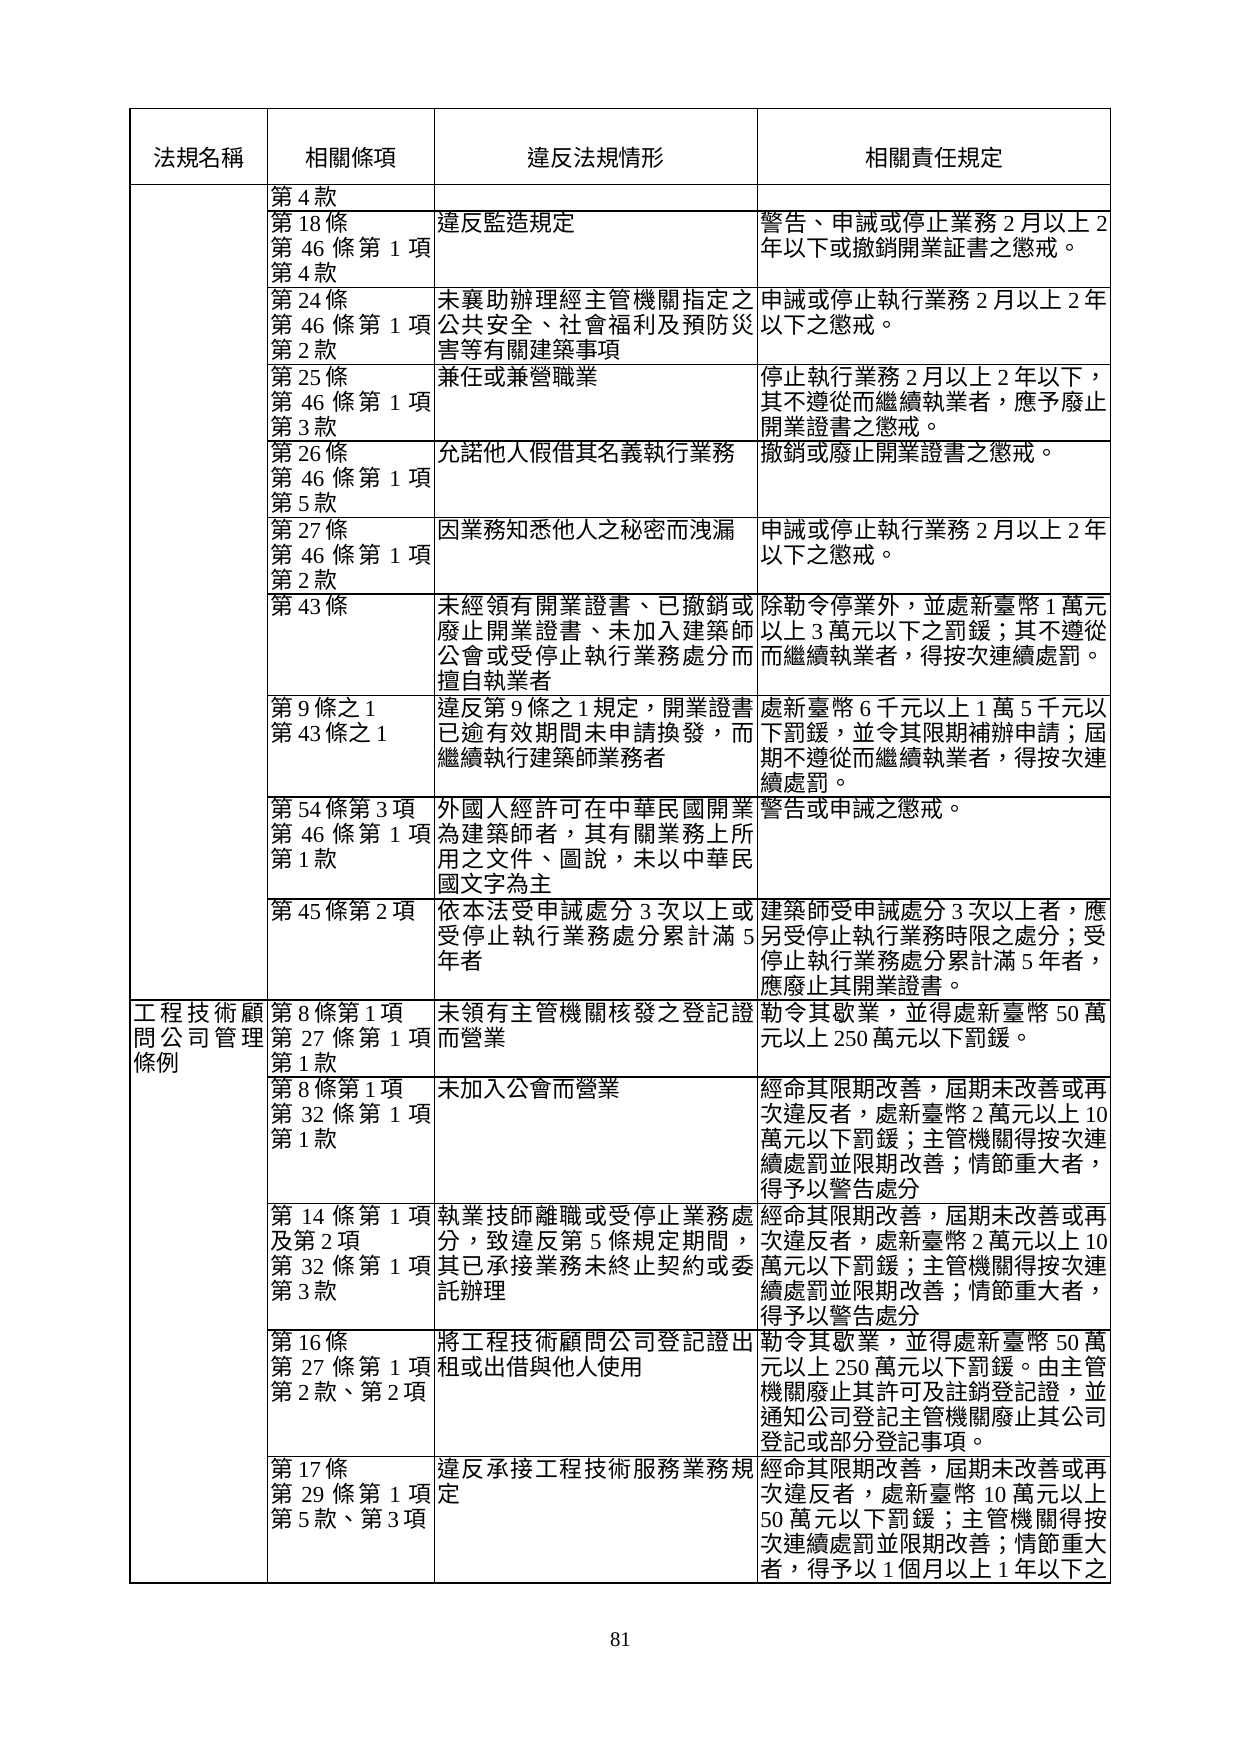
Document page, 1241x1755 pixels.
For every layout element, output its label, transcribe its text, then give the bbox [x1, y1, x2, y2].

table_cell 經命其限期改善，屆期未改善或再次違反者，處新臺幣10萬元以上50萬元以下罰鍰；主管機關得按次連續處罰並限期改善；情節重大者，得予以1個月以上1年以下之 [758, 1457, 1110, 1582]
table_cell 第4款 [268, 185, 434, 210]
table_cell 警告或申誡之懲戒。 [758, 798, 1110, 898]
table_cell 未領有主管機關核發之登記證而營業 [435, 1001, 757, 1076]
table_cell 建築師受申誡處分3次以上者，應另受停止執行業務時限之處分；受停止執行業務處分累計滿5年者，應廢止其開業證書。 [758, 900, 1110, 999]
table_cell [435, 185, 757, 210]
table_cell 執業技師離職或受停止業務處分，致違反第5條規定期間，其已承接業務未終止契約或委託辦理 [435, 1204, 757, 1329]
table_cell 第45條第2項 [268, 900, 434, 999]
table_cell 第8條第1項 第27條第1項第1款 [268, 1001, 434, 1076]
table_cell 勒令其歇業，並得處新臺幣50萬元以上250萬元以下罰鍰。由主管機關廢止其許可及註銷登記證，並通知公司登記主管機關廢止其公司登記或部分登記事項。 [758, 1331, 1110, 1456]
table_cell 未襄助辦理經主管機關指定之公共安全、社會福利及預防災害等有關建築事項 [435, 288, 757, 363]
table_cell [758, 185, 1110, 210]
table_cell 第18條 第46條第1項第4款 [268, 212, 434, 287]
table_cell 第27條 第46條第1項第2款 [268, 518, 434, 593]
table_cell 違反第9條之1規定，開業證書已逾有效期間未申請換發，而繼續執行建築師業務者 [435, 696, 757, 796]
table_header 違反法規情形 [435, 109, 757, 184]
table_cell 停止執行業務2月以上2年以下，其不遵從而繼續執業者，應予廢止開業證書之懲戒。 [758, 365, 1110, 440]
table_cell 允諾他人假借其名義執行業務 [435, 442, 757, 517]
table_cell 第43條 [268, 595, 434, 695]
table_cell 外國人經許可在中華民國開業為建築師者，其有關業務上所用之文件、圖說，未以中華民國文字為主 [435, 798, 757, 898]
table_cell 因業務知悉他人之秘密而洩漏 [435, 518, 757, 593]
table_cell 第24條 第46條第1項第2款 [268, 288, 434, 363]
table_cell 第8條第1項 第32條第1項第1款 [268, 1078, 434, 1202]
table_header 法規名稱 [131, 109, 267, 184]
table_header 相關條項 [268, 109, 434, 184]
table_cell 第9條之1 第43條之1 [268, 696, 434, 796]
table_cell 違反監造規定 [435, 212, 757, 287]
table_header 相關責任規定 [758, 109, 1110, 184]
table_cell 申誡或停止執行業務2月以上2年以下之懲戒。 [758, 518, 1110, 593]
table_cell 撤銷或廢止開業證書之懲戒。 [758, 442, 1110, 517]
table_cell 第14條第1項及第2項 第32條第1項第3款 [268, 1204, 434, 1329]
table_cell [131, 185, 267, 999]
table_cell 第16條 第27條第1項第2款、第2項 [268, 1331, 434, 1456]
table_cell 工程技術顧問公司管理條例 [131, 1001, 267, 1582]
table_cell 未經領有開業證書、已撤銷或廢止開業證書、未加入建築師公會或受停止執行業務處分而擅自執業者 [435, 595, 757, 695]
table_cell 申誡或停止執行業務2月以上2年以下之懲戒。 [758, 288, 1110, 363]
table_cell 將工程技術顧問公司登記證出租或出借與他人使用 [435, 1331, 757, 1456]
table_cell 第17條 第29條第1項第5款、第3項 [268, 1457, 434, 1582]
table_cell 第25條 第46條第1項第3款 [268, 365, 434, 440]
table_cell 警告、申誡或停止業務2月以上2年以下或撤銷開業証書之懲戒。 [758, 212, 1110, 287]
table_cell 經命其限期改善，屆期未改善或再次違反者，處新臺幣2萬元以上10萬元以下罰鍰；主管機關得按次連續處罰並限期改善；情節重大者，得予以警告處分 [758, 1204, 1110, 1329]
table_cell 依本法受申誡處分3次以上或受停止執行業務處分累計滿5年者 [435, 900, 757, 999]
table_cell 處新臺幣6千元以上1萬5千元以下罰鍰，並令其限期補辦申請；屆期不遵從而繼續執業者，得按次連續處罰。 [758, 696, 1110, 796]
table_cell 第54條第3項 第46條第1項第1款 [268, 798, 434, 898]
table_cell 勒令其歇業，並得處新臺幣50萬元以上250萬元以下罰鍰。 [758, 1001, 1110, 1076]
table_cell 未加入公會而營業 [435, 1078, 757, 1202]
table_cell 經命其限期改善，屆期未改善或再次違反者，處新臺幣2萬元以上10萬元以下罰鍰；主管機關得按次連續處罰並限期改善；情節重大者，得予以警告處分 [758, 1078, 1110, 1202]
table_cell 除勒令停業外，並處新臺幣1萬元以上3萬元以下之罰鍰；其不遵從而繼續執業者，得按次連續處罰。 [758, 595, 1110, 695]
table_cell 兼任或兼營職業 [435, 365, 757, 440]
table_cell 違反承接工程技術服務業務規定 [435, 1457, 757, 1582]
table_cell 第26條 第46條第1項第5款 [268, 442, 434, 517]
